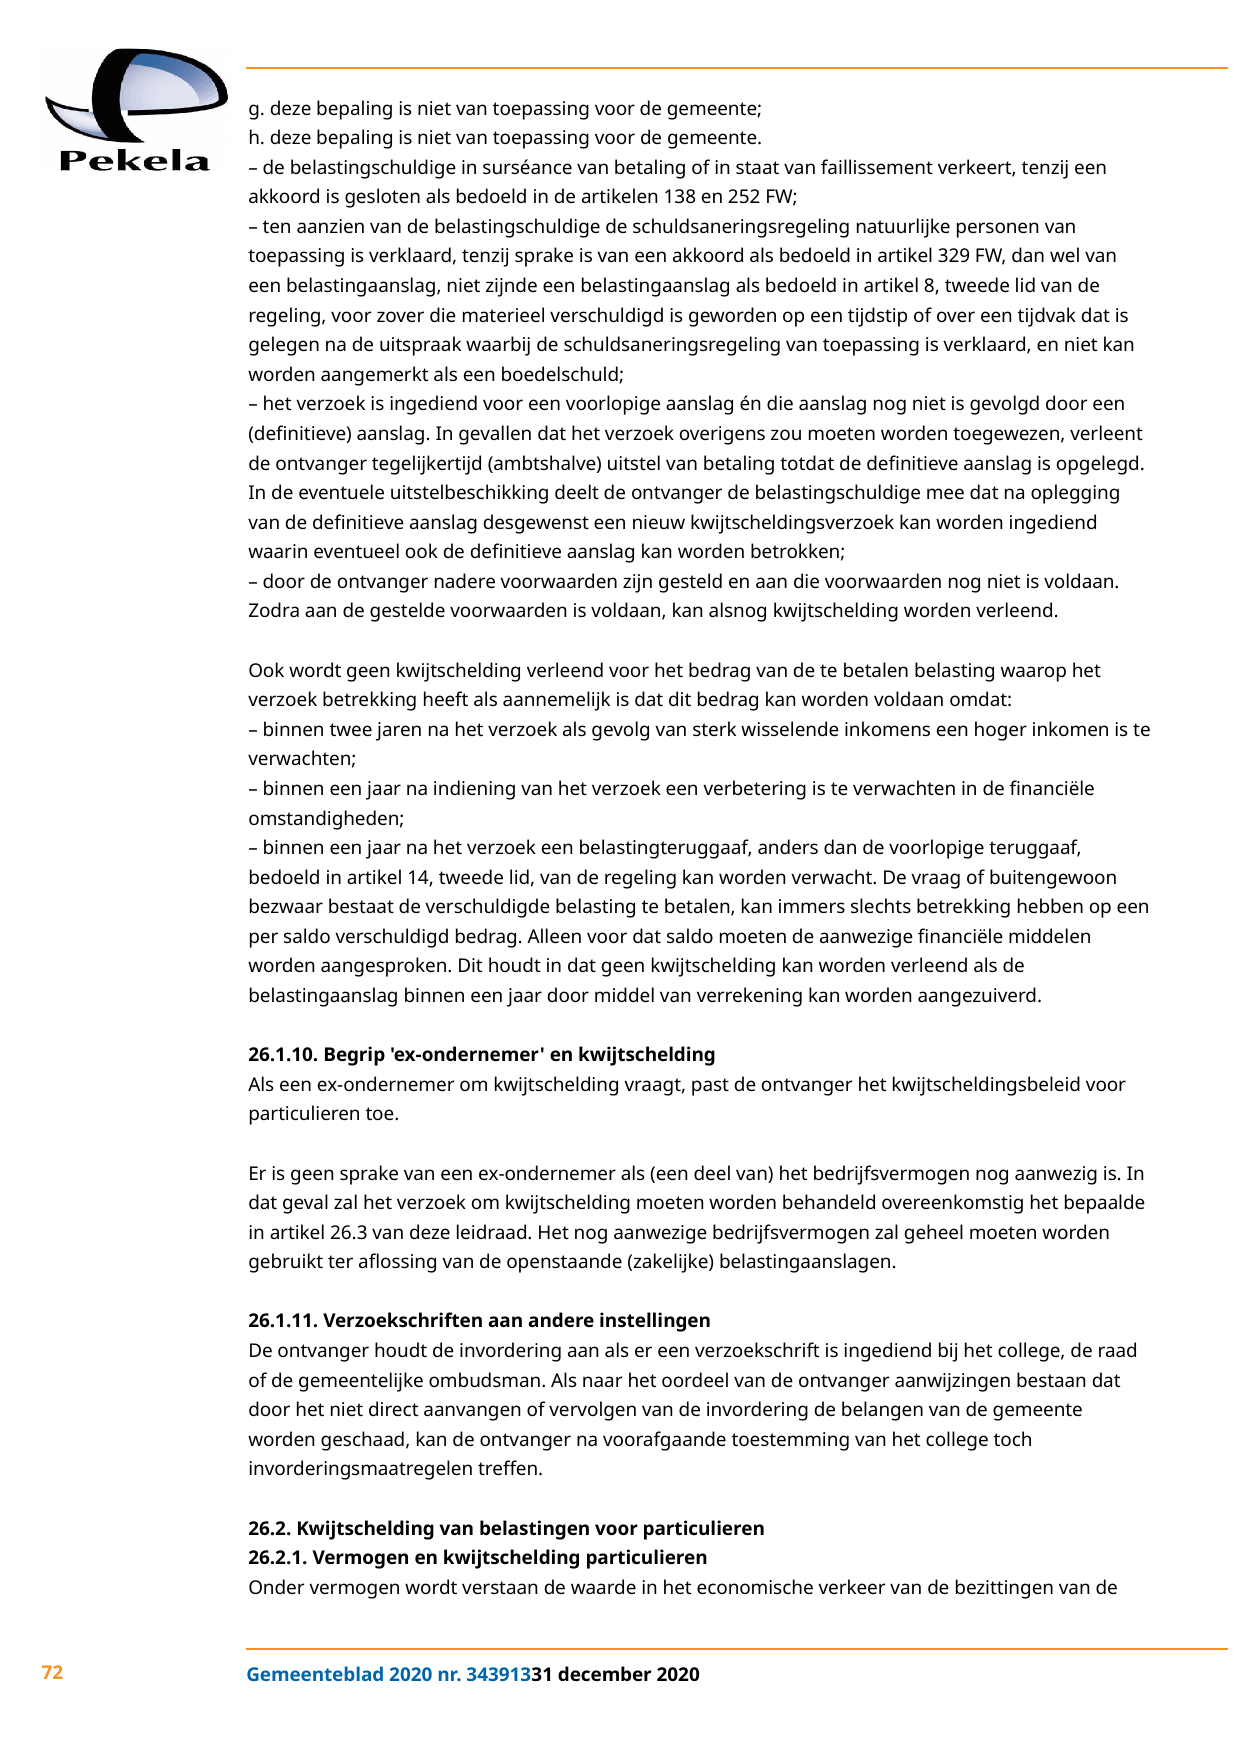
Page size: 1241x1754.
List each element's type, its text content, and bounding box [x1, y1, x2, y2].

text 26.2. Kwijtschelding van belastingen voor particulieren [248, 1515, 1152, 1541]
text – binnen een jaar na het verzoek een belastingteruggaaf, anders dan de voorlopige teruggaaf, bedoeld in artikel 14, tweede lid, van de regeling kan worden verwacht. De vraag of buitengewoon bezwaar bestaat de verschuldigde belasting te betalen, kan immers slechts betrekking hebben op een per saldo verschuldigd bedrag. Alleen voor dat saldo moeten de aanwezige financiële middelen worden aangesproken. Dit houdt in dat geen kwijtschelding kan worden verleend als de belastingaanslag binnen een jaar door middel van verrekening kan worden aangezuiverd. [248, 834, 1152, 1008]
text De ontvanger houdt de invordering aan als er een verzoekschrift is ingediend bij het college, de raad of de gemeentelijke ombudsman. Als naar het oordeel van de ontvanger aanwijzingen bestaan dat door het niet direct aanvangen of vervolgen van de invordering de belangen van de gemeente worden geschaad, kan de ontvanger na voorafgaande toestemming van het college toch invorderingsmaatregelen treffen. [248, 1337, 1152, 1481]
text 26.1.11. Verzoekschriften aan andere instellingen [248, 1308, 1152, 1333]
text h. deze bepaling is niet van toepassing voor de gemeente. [248, 124, 1152, 150]
text – het verzoek is ingediend voor een voorlopige aanslag én die aanslag nog niet is gevolgd door een (definitieve) aanslag. In gevallen dat het verzoek overigens zou moeten worden toegewezen, verleent de ontvanger tegelijkertijd (ambtshalve) uitstel van betaling totdat de definitieve aanslag is opgelegd. In de eventuele uitstelbeschikking deelt de ontvanger de belastingschuldige mee dat na oplegging van de definitieve aanslag desgewenst een nieuw kwijtscheldingsverzoek kan worden ingediend waarin eventueel ook de definitieve aanslag kan worden betrokken; [248, 391, 1152, 564]
text Ook wordt geen kwijtschelding verleend voor het bedrag van de te betalen belasting waarop het verzoek betrekking heeft als aannemelijk is dat dit bedrag kan worden voldaan omdat: [248, 657, 1152, 712]
text Als een ex-ondernemer om kwijtschelding vraagt, past de ontvanger het kwijtscheldingsbeleid voor particulieren toe. [248, 1071, 1152, 1126]
text – ten aanzien van de belastingschuldige de schuldsaneringsregeling natuurlijke personen van toepassing is verklaard, tenzij sprake is van een akkoord als bedoeld in artikel 329 FW, dan wel van een belastingaanslag, niet zijnde een belastingaanslag als bedoeld in artikel 8, tweede lid van de regeling, voor zover die materieel verschuldigd is geworden op een tijdstip of over een tijdvak dat is gelegen na de uitspraak waarbij de schuldsaneringsregeling van toepassing is verklaard, en niet kan worden aangemerkt als een boedelschuld; [248, 213, 1152, 387]
text – binnen een jaar na indiening van het verzoek een verbetering is te verwachten in de financiële omstandigheden; [248, 775, 1152, 831]
text 26.1.10. Begrip 'ex-ondernemer' en kwijtschelding [248, 1041, 1152, 1067]
text Onder vermogen wordt verstaan de waarde in het economische verkeer van de bezittingen van de [248, 1574, 1152, 1600]
text – door de ontvanger nadere voorwaarden zijn gesteld en aan die voorwaarden nog niet is voldaan. Zodra aan de gestelde voorwaarden is voldaan, kan alsnog kwijtschelding worden verleend. [248, 568, 1152, 623]
text – de belastingschuldige in surséance van betaling of in staat van faillissement verkeert, tenzij een akkoord is gesloten als bedoeld in de artikelen 138 en 252 FW; [248, 154, 1152, 209]
text – binnen twee jaren na het verzoek als gevolg van sterk wisselende inkomens een hoger inkomen is te verwachten; [248, 716, 1152, 771]
text g. deze bepaling is niet van toepassing voor de gemeente; [248, 95, 1152, 121]
picture [41, 47, 231, 172]
text Er is geen sprake van een ex-ondernemer als (een deel van) het bedrijfsvermogen nog aanwezig is. In dat geval zal het verzoek om kwijtschelding moeten worden behandeld overeenkomstig het bepaalde in artikel 26.3 van deze leidraad. Het nog aanwezige bedrijfsvermogen zal geheel moeten worden gebruikt ter aflossing van de openstaande (zakelijke) belastingaanslagen. [248, 1160, 1152, 1274]
text 26.2.1. Vermogen en kwijtschelding particulieren [248, 1544, 1152, 1570]
